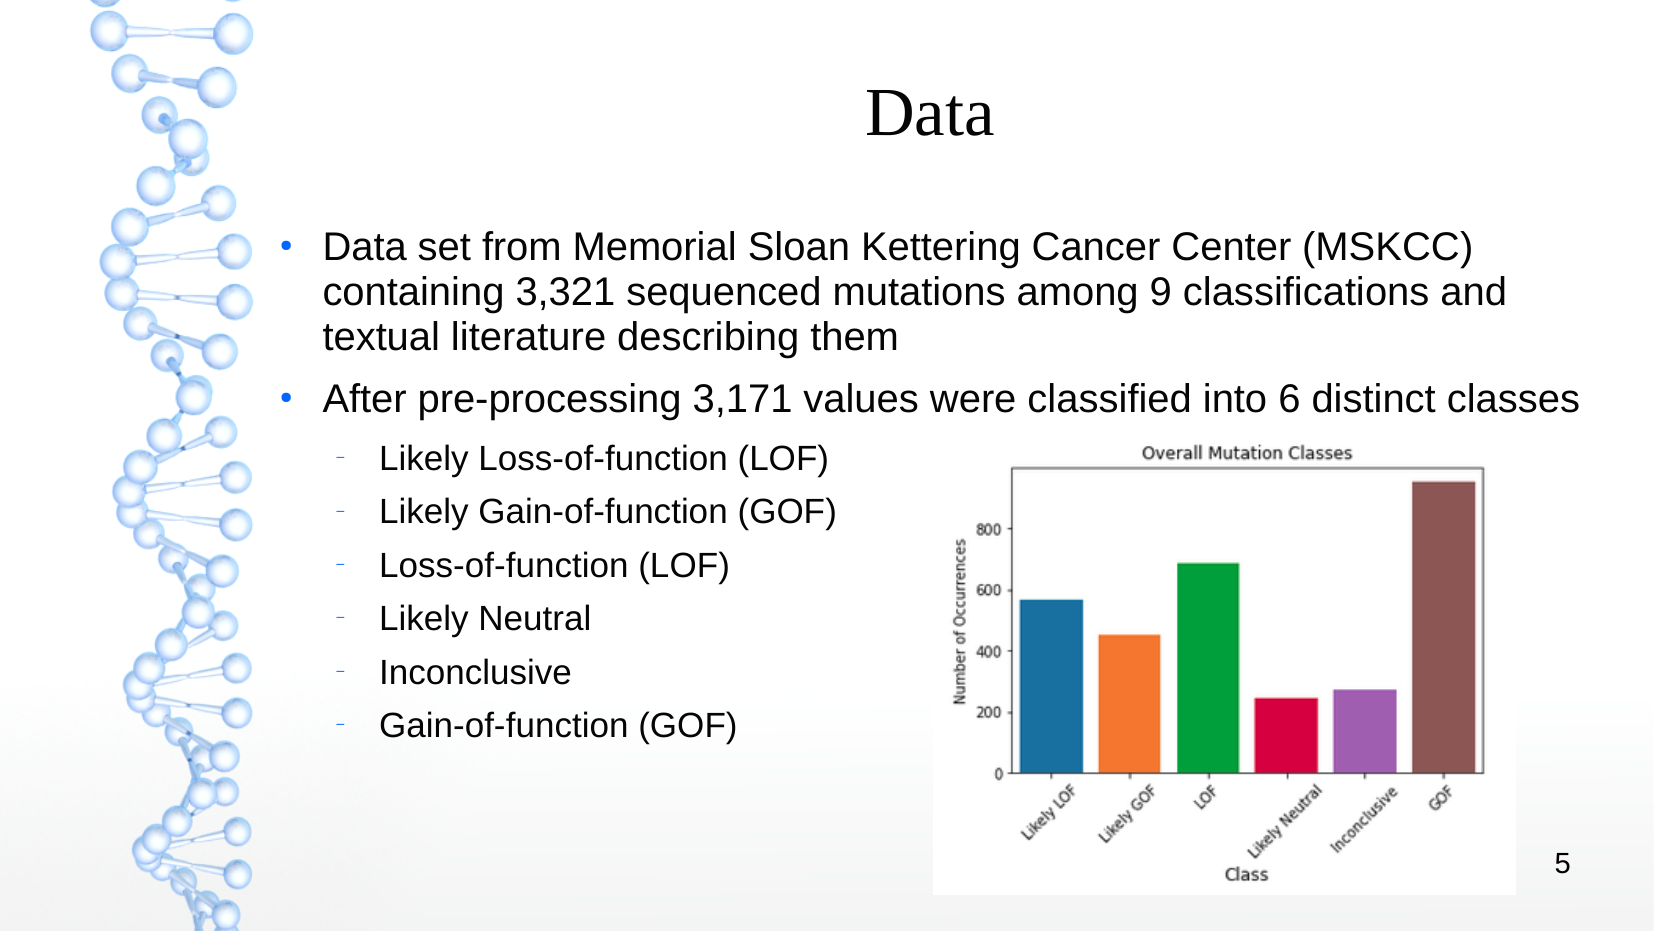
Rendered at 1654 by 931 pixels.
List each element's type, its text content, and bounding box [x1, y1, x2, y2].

list Data set from Memorial Sloan Kettering Cancer Center (MSKCC) containing 3,321 sequenced mutations among 9 classifications and textual literature describing them After pre-processing 3,171 values were classified into 6 distinct classes Likely Loss-of-function (LOF) Likely Gain-of-function (GOF) Loss-of-function (LOF) Likely Neutral Inconclusive Gain-of-function (GOF) [265, 224, 1595, 764]
title Data [265, 35, 1595, 189]
picture [0, 0, 1654, 931]
